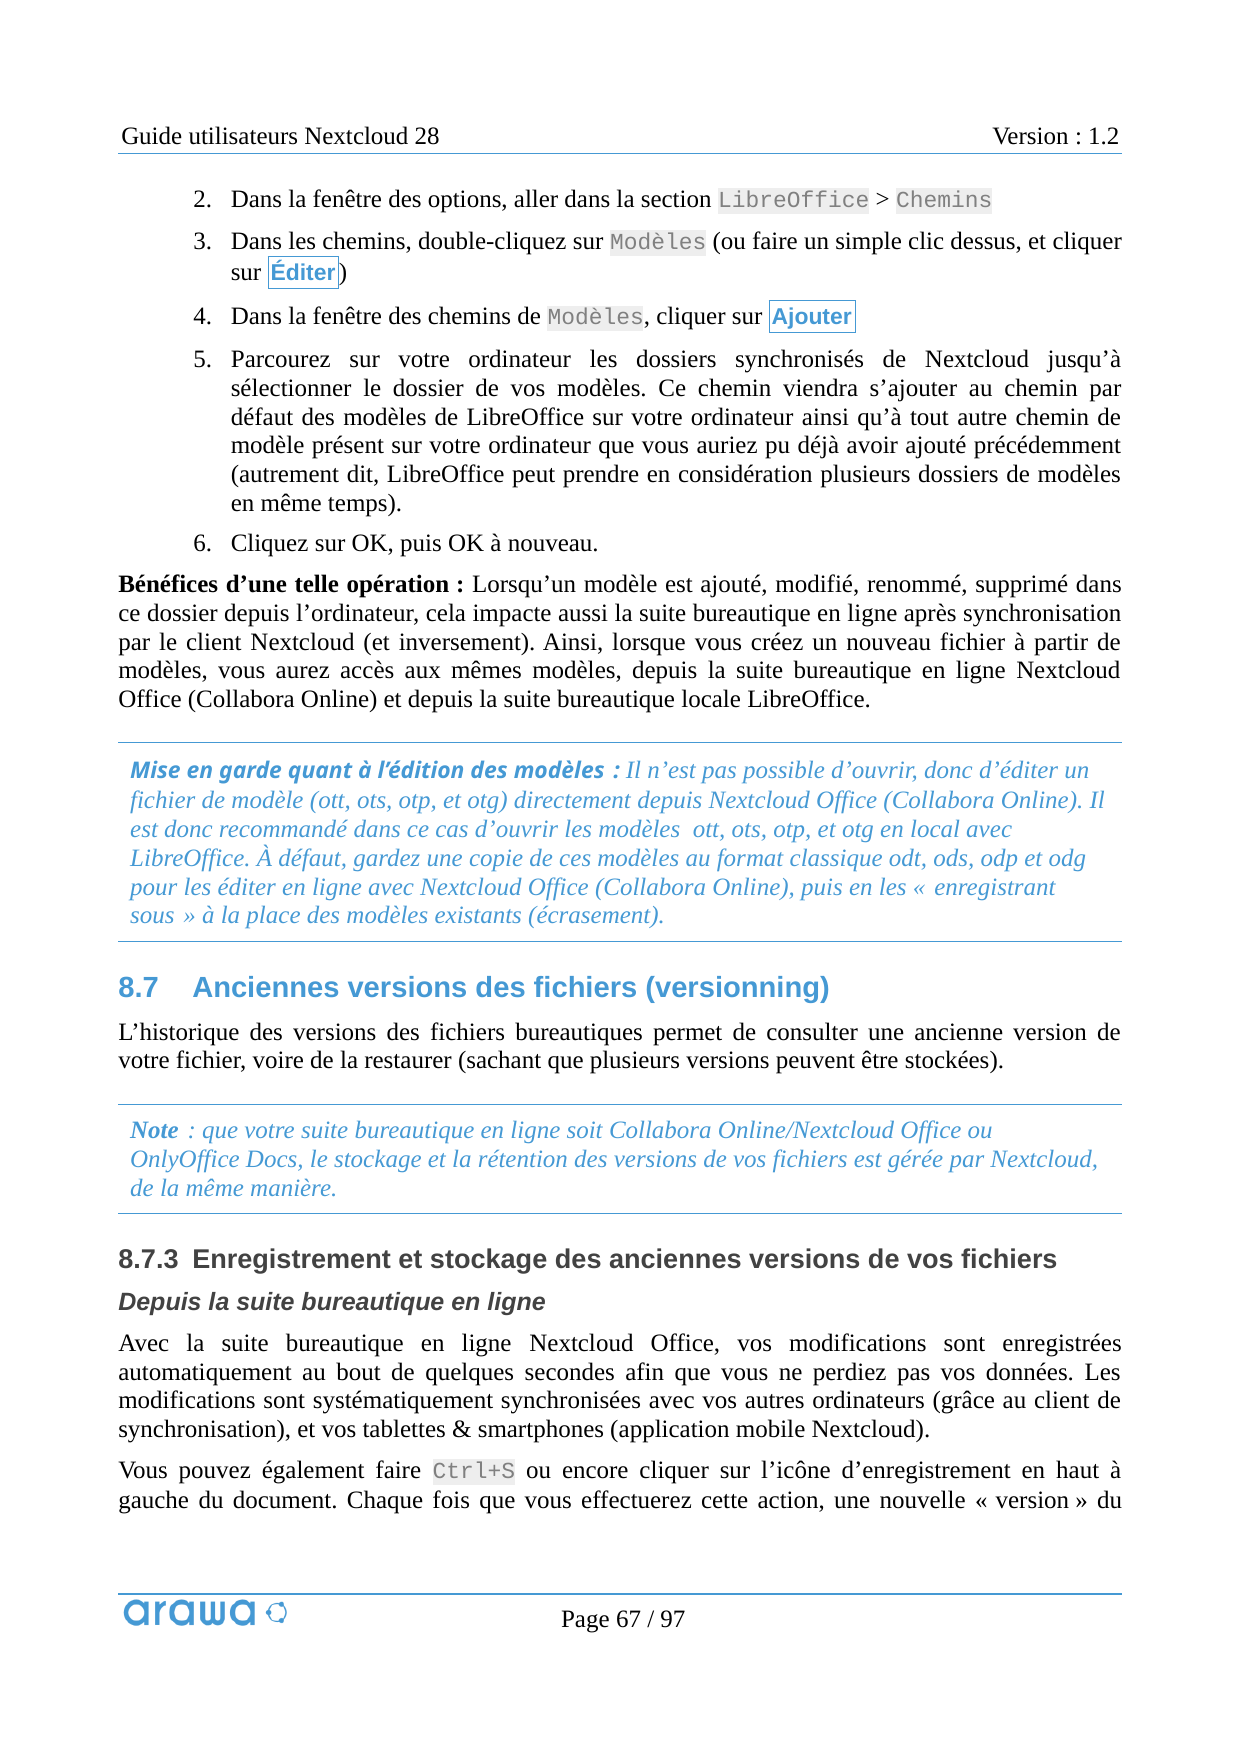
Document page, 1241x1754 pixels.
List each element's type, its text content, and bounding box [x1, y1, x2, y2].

text Vous pouvez également faire Ctrl+S ou encore cliquer sur l’icône d’enregistrement en haut à gauche du document. Chaque fois que vous effectuerez cette action, une nouvelle « version » du [118, 1455, 1122, 1514]
subtitle Depuis la suite bureautique en ligne [118, 1287, 1122, 1316]
list [856, 300, 1122, 332]
list Dans la fenêtre des chemins de Modèles, cliquer sur [193, 300, 769, 332]
list Parcourez sur votre ordinateur les dossiers synchronisés de Nextcloud jusqu’à sélectionner le dossier de vos modèles. Ce chemin viendra s’ajouter au chemin par défaut des modèles de LibreOffice sur votre ordinateur ainsi qu’à tout autre chemin de modèle présent sur votre ordinateur que vous auriez pu déjà avoir ajouté précédemment (autrement dit, LibreOffice peut prendre en considération plusieurs dossiers de modèles en même temps). [193, 344, 1122, 517]
subtitle Anciennes versions des fichiers (versionning) [118, 971, 1122, 1004]
list Dans les chemins, double-cliquez sur Modèles (ou faire un simple clic dessus, et cliquer sur Éditer) [193, 226, 1122, 288]
text L’historique des versions des fichiers bureautiques permet de consulter une ancienne version de votre fichier, voire de la restaurer (sachant que plusieurs versions peuvent être stockées). [118, 1017, 1122, 1074]
text Note : que votre suite bureautique en ligne soit Collabora Online/Nextcloud Office ou OnlyOffice Docs, le stockage et la rétention des versions de vos fichiers est gérée par Nextcloud, de la même manière. [118, 1105, 1122, 1213]
list Dans la fenêtre des options, aller dans la section LibreOffice > Chemins [193, 184, 1122, 214]
text Bénéfices d’une telle opération : Lorsqu’un modèle est ajouté, modifié, renommé, supprimé dans ce dossier depuis l’ordinateur, cela impacte aussi la suite bureautique en ligne après synchronisation par le client Nextcloud (et inversement). Ainsi, lorsque vous créez un nouveau fichier à partir de modèles, vous aurez accès aux mêmes modèles, depuis la suite bureautique en ligne Nextcloud Office (Collabora Online) et depuis la suite bureautique locale LibreOffice. [118, 569, 1122, 713]
list Ajouter [770, 301, 855, 332]
text Mise en garde quant à l’édition des modèles : Il n’est pas possible d’ouvrir, donc d’éditer un fichier de modèle (ott, ots, otp, et otg) directement depuis Nextcloud Office (Collabora Online). Il est donc recommandé dans ce cas d’ouvrir les modèles ott, ots, otp, et otg en local avec LibreOffice. À défaut, gardez une copie de ces modèles au format classique odt, ods, odp et odg pour les éditer en ligne avec Nextcloud Office (Collabora Online), puis en les « enregistrant sous » à la place des modèles existants (écrasement). [118, 743, 1122, 941]
picture [121, 1597, 290, 1628]
subtitle Enregistrement et stockage des anciennes versions de vos fichiers [118, 1243, 1122, 1274]
text Avec la suite bureautique en ligne Nextcloud Office, vos modifications sont enregistrées automatiquement au bout de quelques secondes afin que vous ne perdiez pas vos données. Les modifications sont systématiquement synchronisées avec vos autres ordinateurs (grâce au client de synchronisation), et vos tablettes & smartphones (application mobile Nextcloud). [118, 1328, 1122, 1443]
list Cliquez sur OK, puis OK à nouveau. [193, 528, 1122, 557]
